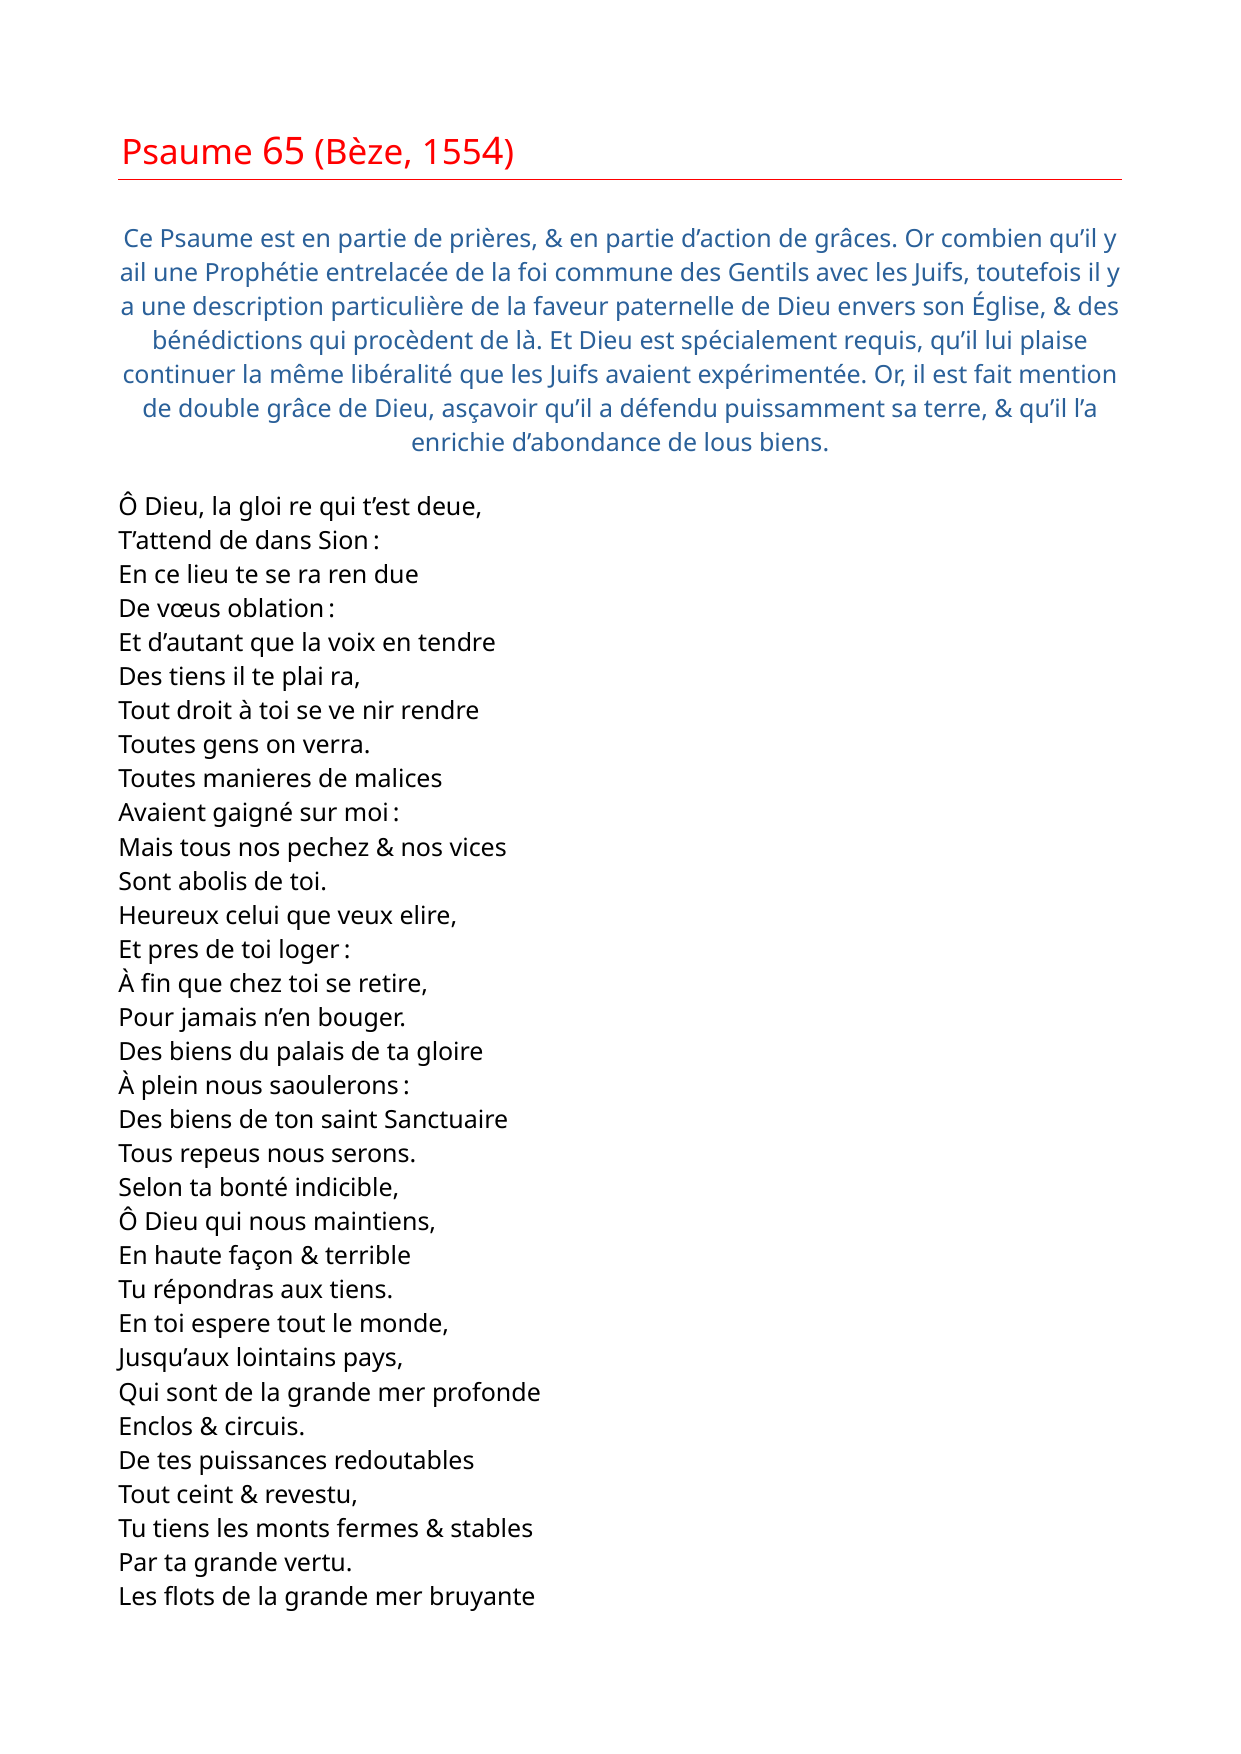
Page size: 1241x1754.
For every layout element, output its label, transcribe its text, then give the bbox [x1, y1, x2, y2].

subtitle Psaume 65 (Bèze, 1554) [118, 121, 1122, 179]
text En ce lieu te se ra ren due [118, 557, 1122, 591]
text Ô Dieu qui nous maintiens, [118, 1204, 1122, 1238]
text Tu tiens les monts fermes & stables [118, 1510, 1122, 1544]
text De tes puissances redoutables [118, 1442, 1122, 1476]
text Toutes gens on verra. [118, 727, 1122, 761]
text À fin que chez toi se retire, [118, 965, 1122, 999]
text Tu répondras aux tiens. [118, 1272, 1122, 1306]
text Des tiens il te plai ra, [118, 659, 1122, 693]
text Toutes manieres de malices [118, 761, 1122, 795]
text Mais tous nos pechez & nos vices [118, 829, 1122, 863]
text Des biens de ton saint Sanctuaire [118, 1102, 1122, 1136]
text Heureux celui que veux elire, [118, 897, 1122, 931]
text Tout ceint & revestu, [118, 1476, 1122, 1510]
text En haute façon & terrible [118, 1238, 1122, 1272]
text Pour jamais n’en bouger. [118, 999, 1122, 1033]
text Qui sont de la grande mer profonde [118, 1374, 1122, 1408]
text Tous repeus nous serons. [118, 1136, 1122, 1170]
text Jusqu’aux lointains pays, [118, 1340, 1122, 1374]
text Les flots de la grande mer bruyante [118, 1578, 1122, 1613]
text Tout droit à toi se ve nir rendre [118, 693, 1122, 727]
text Selon ta bonté indicible, [118, 1170, 1122, 1204]
text De vœus oblation : [118, 591, 1122, 625]
text Et pres de toi loger : [118, 931, 1122, 965]
text Ce Psaume est en partie de prières, & en partie d’action de grâces. Or combien qu’il y ail une Prophétie entrelacée de la foi commune des Gentils avec les Juifs, toutefois il y a une description particulière de la faveur paternelle de Dieu envers son Église, & des bénédictions qui procèdent de là. Et Dieu est spécialement requis, qu’il lui plaise continuer la même libéralité que les Juifs avaient expérimentée. Or, il est fait mention de double grâce de Dieu, asçavoir qu’il a défendu puissamment sa terre, & qu’il l’a enrichie d’abondance de lous biens. [118, 221, 1122, 459]
text Et d’autant que la voix en tendre [118, 625, 1122, 659]
text Des biens du palais de ta gloire [118, 1033, 1122, 1068]
text À plein nous saoulerons : [118, 1068, 1122, 1102]
text Par ta grande vertu. [118, 1544, 1122, 1578]
text Ô Dieu, la gloi re qui t’est deue, [118, 488, 1122, 523]
text Sont abolis de toi. [118, 863, 1122, 897]
text En toi espere tout le monde, [118, 1306, 1122, 1340]
text Enclos & circuis. [118, 1408, 1122, 1442]
text T’attend de dans Sion : [118, 523, 1122, 557]
text Avaient gaigné sur moi : [118, 795, 1122, 829]
